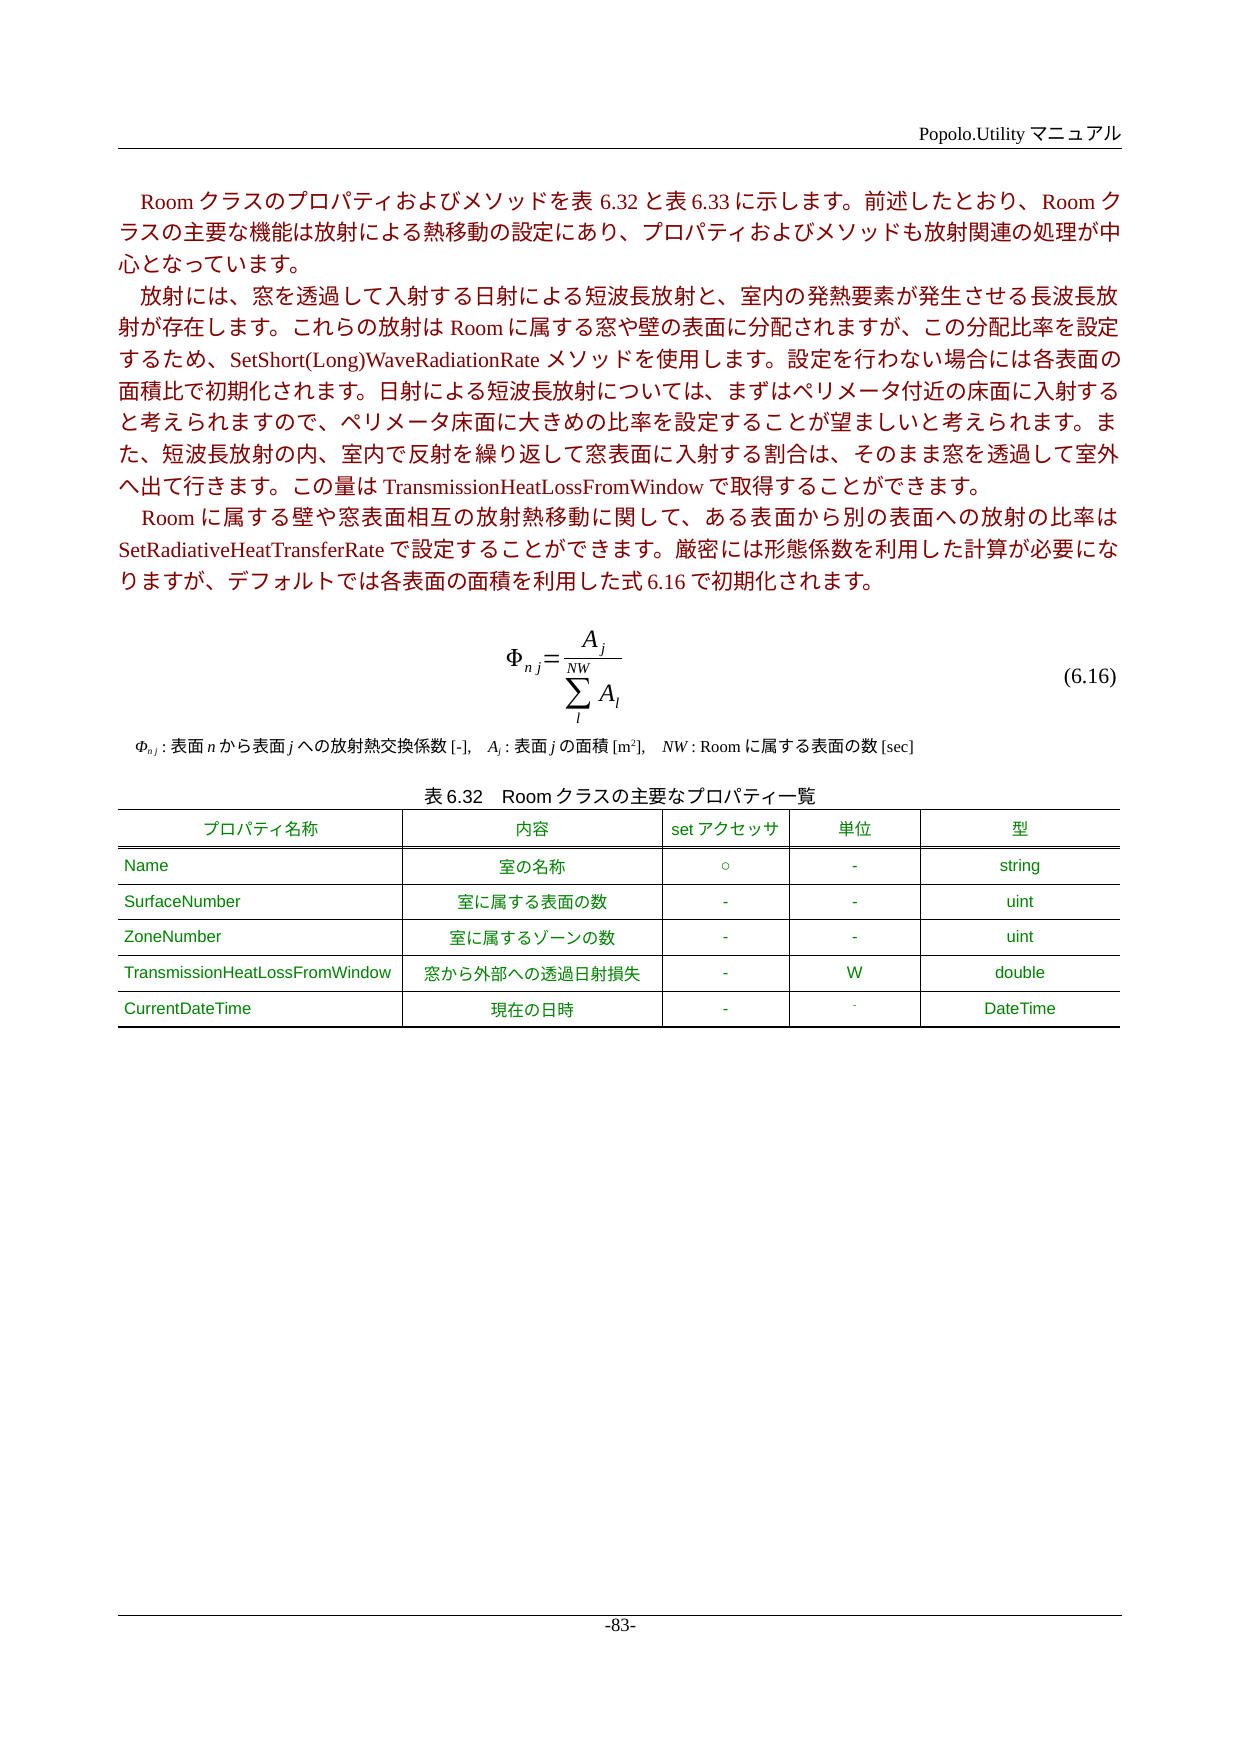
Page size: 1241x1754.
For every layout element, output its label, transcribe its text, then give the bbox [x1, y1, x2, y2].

table_cell TransmissionHeatLossFromWindow [118, 956, 402, 991]
text Φn j : 表面nから表面jへの放射熱交換係数 [-], Aj : 表面jの面積 [m2], NW : Roomに属する表面の数 [sec] [118, 733, 1122, 757]
table_cell - [663, 920, 789, 955]
table_cell 室の名称 [403, 849, 662, 883]
table_cell - [663, 956, 789, 991]
table_cell CurrentDateTime [118, 992, 402, 1026]
table_cell uint [921, 885, 1119, 919]
table_cell 室に属する表面の数 [403, 885, 662, 919]
text 放射には、窓を透過して入射する日射による短波長放射と、室内の発熱要素が発生させる長波長放射が存在します。これらの放射はRoomに属する窓や壁の表面に分配されますが、この分配比率を設定するため、SetShort(Long)WaveRadiationRateメソッドを使用します。設定を行わない場合には各表面の面積比で初期化されます。日射による短波長放射については、まずはペリメータ付近の床面に入射すると考えられますので、ペリメータ床面に大きめの比率を設定することが望ましいと考えられます。また、短波長放射の内、室内で反射を繰り返して窓表面に入射する割合は、そのまま窓を透過して室外へ出て行きます。この量はTransmissionHeatLossFromWindowで取得することができます。 [118, 279, 1122, 500]
table_header [118, 620, 1010, 733]
table_header 単位 [790, 810, 920, 846]
table_header プロパティ名称 [118, 810, 402, 846]
table_cell - [663, 885, 789, 919]
table_cell DateTime [921, 992, 1119, 1026]
table_cell - [790, 849, 920, 883]
table_cell Name [118, 849, 402, 883]
text 表6.32 Roomクラスの主要なプロパティ一覧 [118, 782, 1122, 809]
table_cell 室に属するゾーンの数 [403, 920, 662, 955]
table_cell - [663, 992, 789, 1026]
table_cell double [921, 956, 1119, 991]
table_cell - [790, 920, 920, 955]
table_cell - [790, 992, 920, 1026]
table_cell 窓から外部への透過日射損失 [403, 956, 662, 991]
table_cell W [790, 956, 920, 991]
text Roomクラスのプロパティおよびメソッドを表6.32と表6.33に示します。前述したとおり、Roomクラスの主要な機能は放射による熱移動の設定にあり、プロパティおよびメソッドも放射関連の処理が中心となっています。 [118, 184, 1122, 279]
text Roomに属する壁や窓表面相互の放射熱移動に関して、ある表面から別の表面への放射の比率はSetRadiativeHeatTransferRateで設定することができます。厳密には形態係数を利用した計算が必要になりますが、デフォルトでは各表面の面積を利用した式6.16で初期化されます。 [118, 500, 1122, 595]
table_cell 現在の日時 [403, 992, 662, 1026]
table_cell uint [921, 920, 1119, 955]
table_header 内容 [403, 810, 662, 846]
table_cell string [921, 849, 1119, 883]
table_cell ○ [663, 849, 789, 883]
table_header setアクセッサ [663, 810, 789, 846]
table_cell ZoneNumber [118, 920, 402, 955]
table_cell - [790, 885, 920, 919]
table_header (6.16) [1010, 620, 1122, 733]
table_cell SurfaceNumber [118, 885, 402, 919]
table_header 型 [921, 810, 1119, 846]
